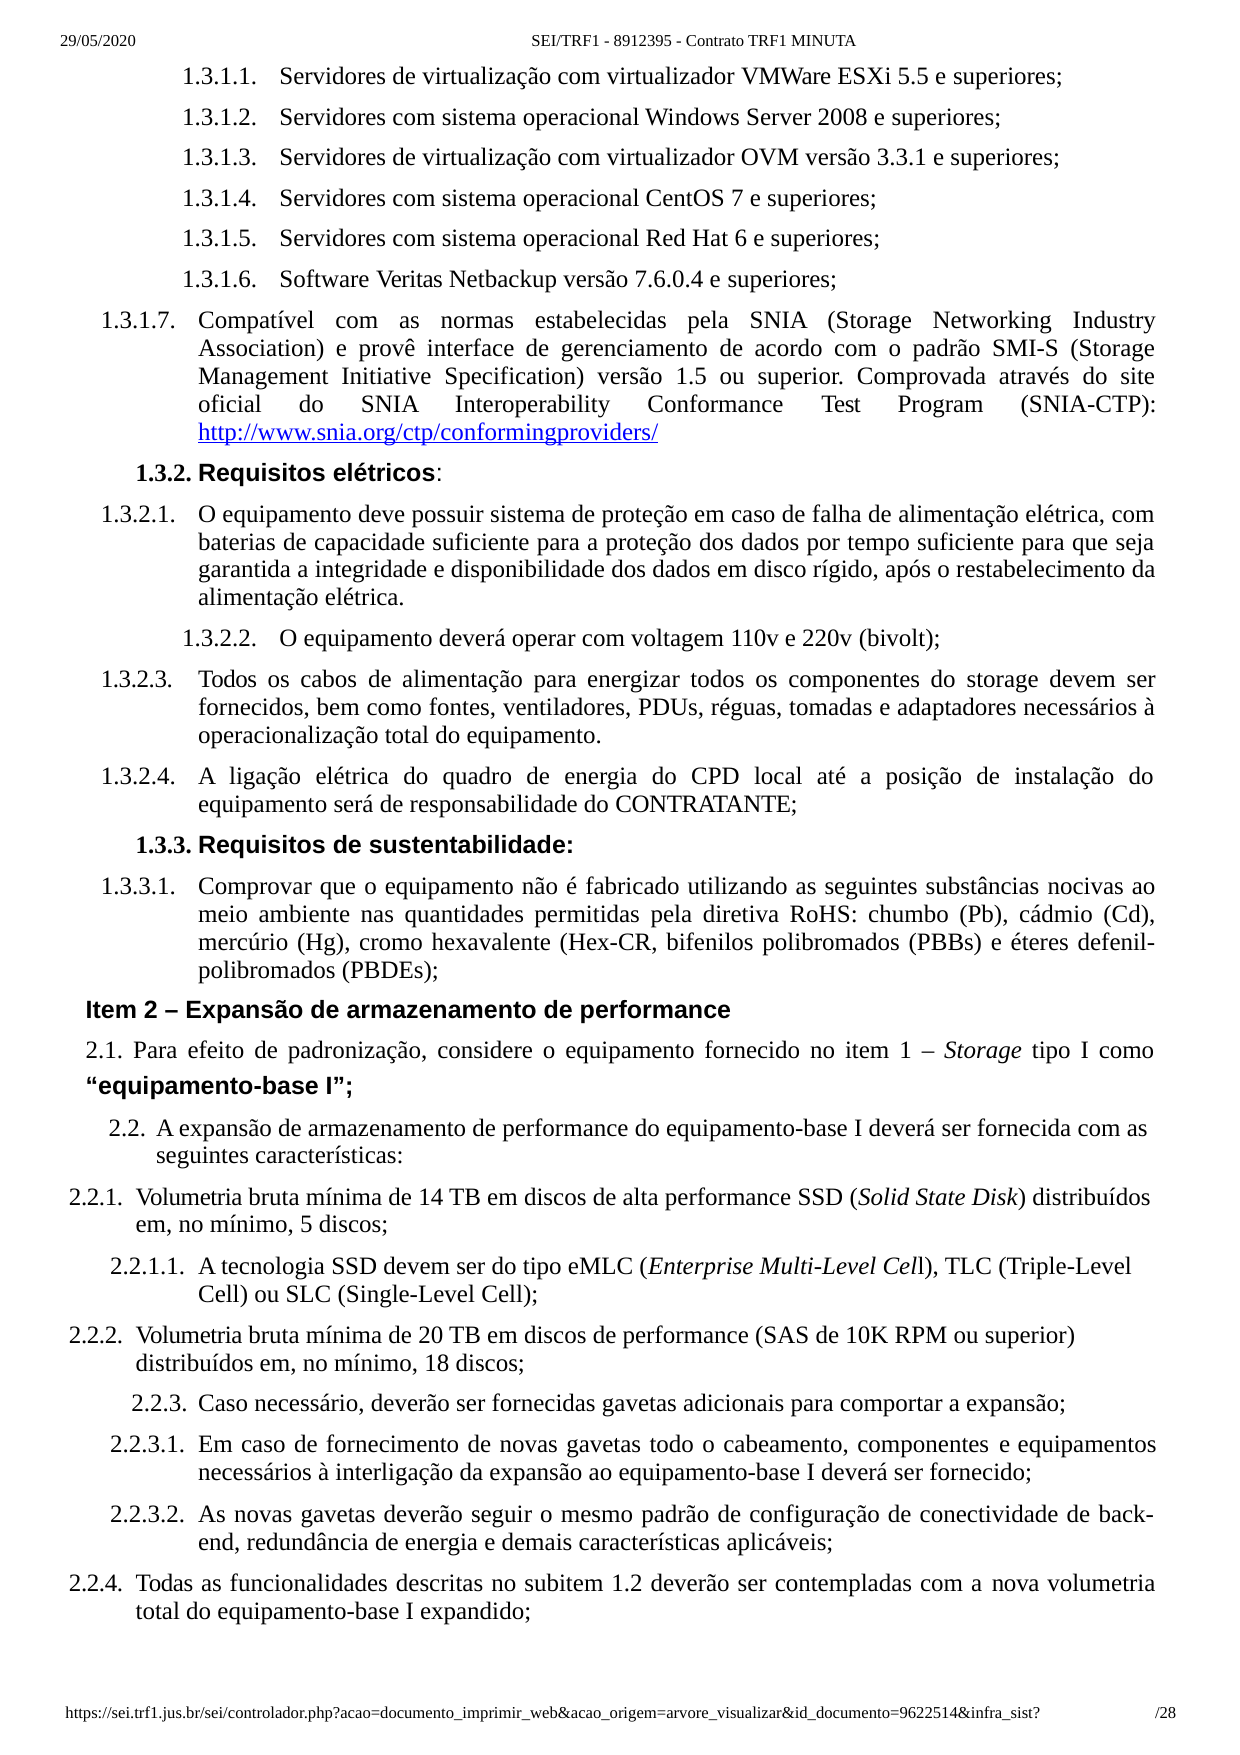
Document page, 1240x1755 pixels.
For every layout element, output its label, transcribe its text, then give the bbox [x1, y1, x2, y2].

list Compatível com as normas estabelecidas pela SNIA (Storage Networking Industry Association) e provê interface de gerenciamento de acordo com o padrão SMI-S (Storage Management Initiative Specification) versão 1.5 ou superior. Comprovada através do site oficial do SNIA Interoperability Conformance Test Program (SNIA-CTP): http://www.snia.org/ctp/conformingproviders/ [125, 305, 1157, 446]
subtitle Item 2 – Expansão de armazenamento de performance [85, 996, 1181, 1024]
list Servidores com sistema operacional Windows Server 2008 e superiores; [206, 102, 1181, 130]
list Para efeito de padronização, considere o equipamento fornecido no item 1 – Storage tipo I como [85, 1036, 1181, 1064]
list Todas as funcionalidades descritas no subitem 1.2 deverão ser contempladas com a nova volumetria total do equipamento-base I expandido; [69, 1568, 1155, 1624]
list As novas gavetas deverão seguir o mesmo padrão de configuração de conectividade de back-end, redundância de energia e demais características aplicáveis; [110, 1499, 1155, 1555]
list Software Veritas Netbackup versão 7.6.0.4 e superiores; [206, 264, 1181, 293]
list Caso necessário, deverão ser fornecidas gavetas adicionais para comportar a expansão; [131, 1388, 1181, 1417]
subtitle Requisitos elétricos: [135, 457, 1181, 486]
list O equipamento deverá operar com voltagem 110v e 220v (bivolt); [206, 623, 1181, 652]
list A expansão de armazenamento de performance do equipamento-base I deverá ser fornecida com as seguintes características: [108, 1113, 1156, 1169]
list Em caso de fornecimento de novas gavetas todo o cabeamento, componentes e equipamentos necessários à interligação da expansão ao equipamento-base I deverá ser fornecido; [110, 1429, 1156, 1486]
list Servidores com sistema operacional Red Hat 6 e superiores; [206, 223, 1181, 252]
list Servidores de virtualização com virtualizador VMWare ESXi 5.5 e superiores; [206, 61, 1181, 90]
list Servidores com sistema operacional CentOS 7 e superiores; [206, 183, 1181, 212]
list Servidores de virtualização com virtualizador OVM versão 3.3.1 e superiores; [206, 142, 1181, 171]
list A ligação elétrica do quadro de energia do CPD local até a posição de instalação do equipamento será de responsabilidade do CONTRATANTE; [125, 761, 1155, 818]
list Comprovar que o equipamento não é fabricado utilizando as seguintes substâncias nocivas ao meio ambiente nas quantidades permitidas pela diretiva RoHS: chumbo (Pb), cádmio (Cd), mercúrio (Hg), cromo hexavalente (Hex-CR, bifenilos polibromados (PBBs) e éteres defenil-polibromados (PBDEs); [125, 871, 1157, 984]
list O equipamento deve possuir sistema de proteção em caso de falha de alimentação elétrica, com baterias de capacidade suficiente para a proteção dos dados por tempo suficiente para que seja garantida a integridade e disponibilidade dos dados em disco rígido, após o restabelecimento da alimentação elétrica. [125, 499, 1156, 611]
list Volumetria bruta mínima de 14 TB em discos de alta performance SSD (Solid State Disk) distribuídos em, no mínimo, 5 discos; [69, 1182, 1156, 1238]
list A tecnologia SSD devem ser do tipo eMLC (Enterprise Multi-Level Cell), TLC (Triple-Level Cell) ou SLC (Single-Level Cell); [110, 1251, 1155, 1307]
subtitle Requisitos de sustentabilidade: [135, 830, 1181, 859]
subtitle “equipamento-base I”; [85, 1072, 1181, 1100]
list Todos os cabos de alimentação para energizar todos os componentes do storage devem ser fornecidos, bem como fontes, ventiladores, PDUs, réguas, tomadas e adaptadores necessários à operacionalização total do equipamento. [125, 664, 1156, 749]
list Volumetria bruta mínima de 20 TB em discos de performance (SAS de 10K RPM ou superior) distribuídos em, no mínimo, 18 discos; [69, 1320, 1156, 1377]
